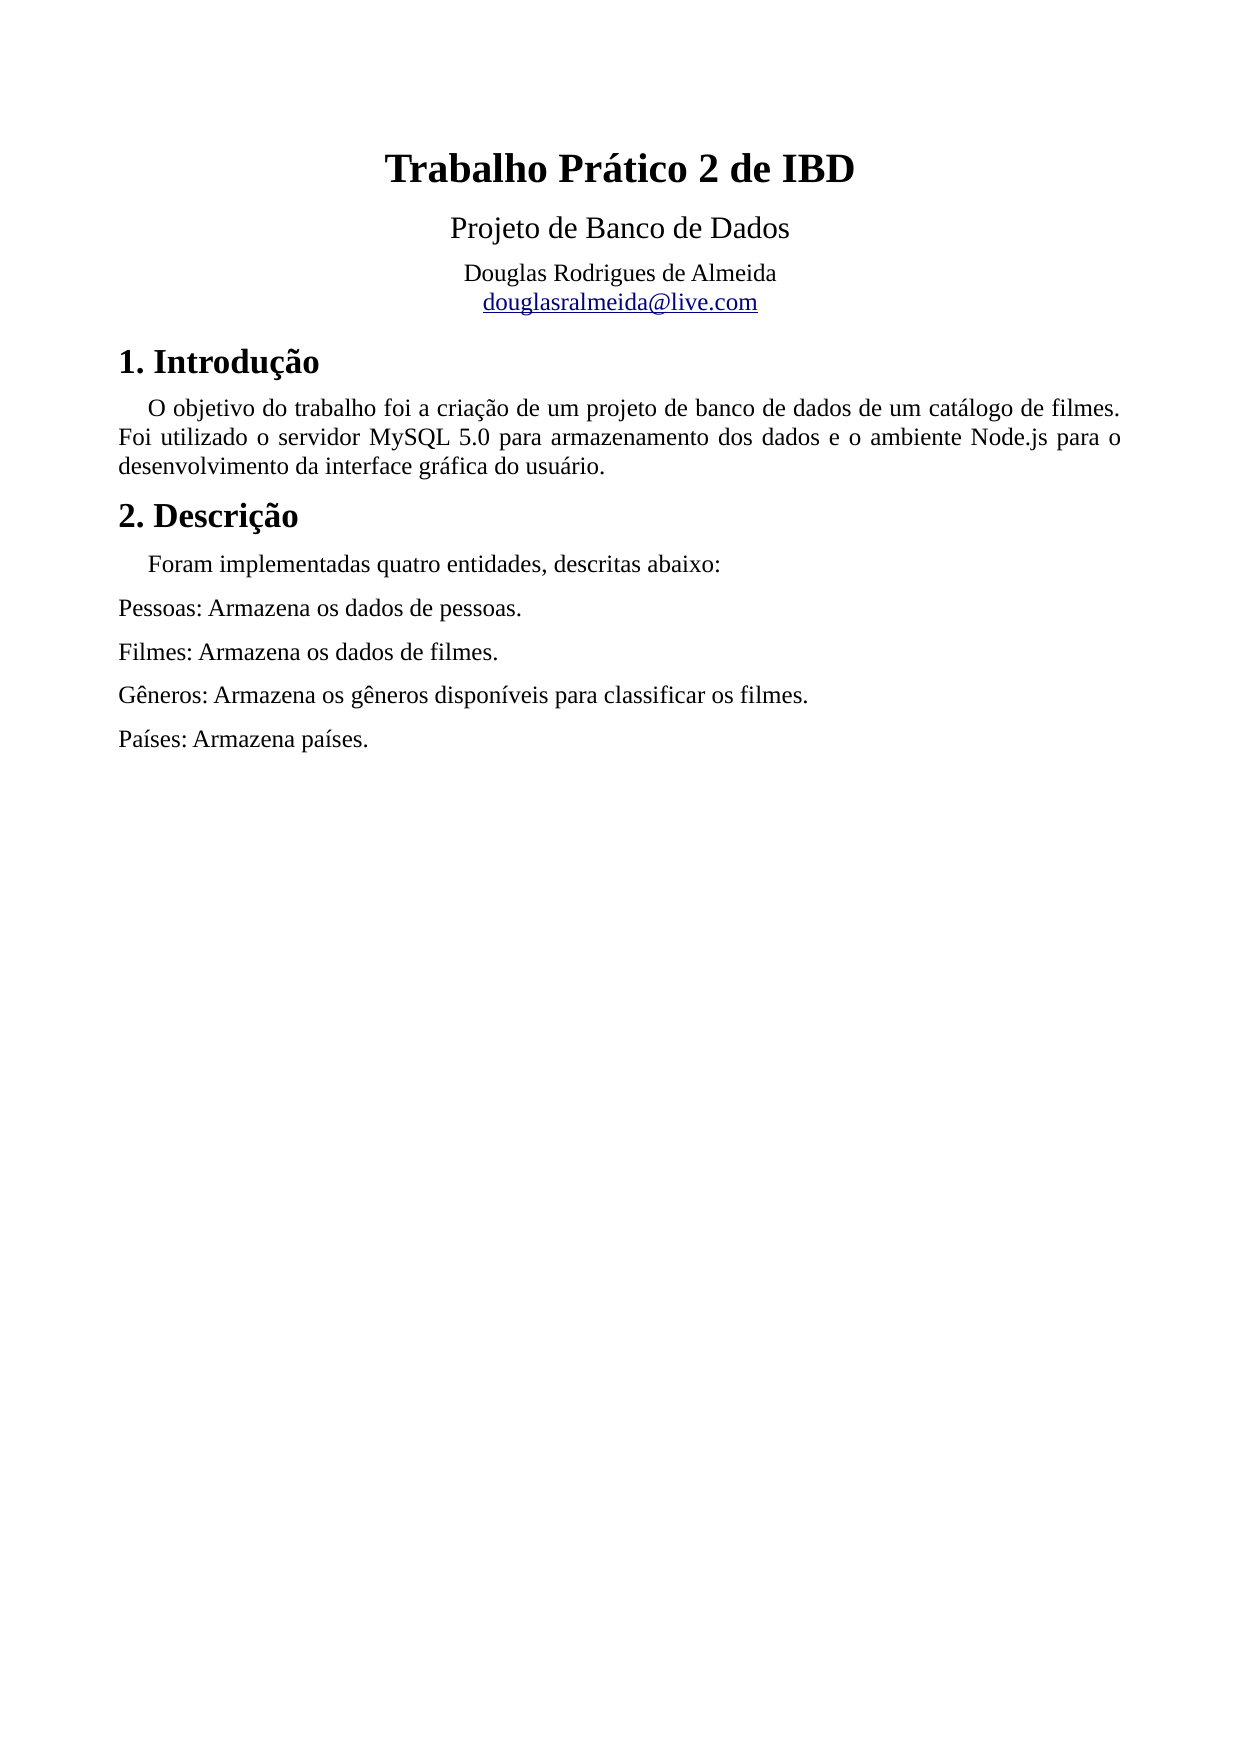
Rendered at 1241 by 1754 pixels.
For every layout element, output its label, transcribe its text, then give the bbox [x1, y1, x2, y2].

subtitle 1. Introdução [118, 341, 1122, 381]
text Foram implementadas quatro entidades, descritas abaixo: [118, 549, 1122, 578]
text Pessoas: Armazena os dados de pessoas. [118, 593, 1122, 622]
text Filmes: Armazena os dados de filmes. [118, 637, 1122, 665]
text O objetivo do trabalho foi a criação de um projeto de banco de dados de um catálogo de filmes. Foi utilizado o servidor MySQL 5.0 para armazenamento dos dados e o ambiente Node.js para o desenvolvimento da interface gráfica do usuário. [118, 393, 1122, 480]
subtitle Projeto de Banco de Dados [118, 210, 1122, 246]
text Douglas Rodrigues de Almeida [118, 258, 1122, 287]
text douglasralmeida@live.com [118, 287, 1122, 316]
text Gêneros: Armazena os gêneros disponíveis para classificar os filmes. [118, 680, 1122, 709]
text Países: Armazena países. [118, 724, 1122, 752]
subtitle 2. Descrição [118, 494, 1122, 535]
title Trabalho Prático 2 de IBD [118, 143, 1122, 191]
